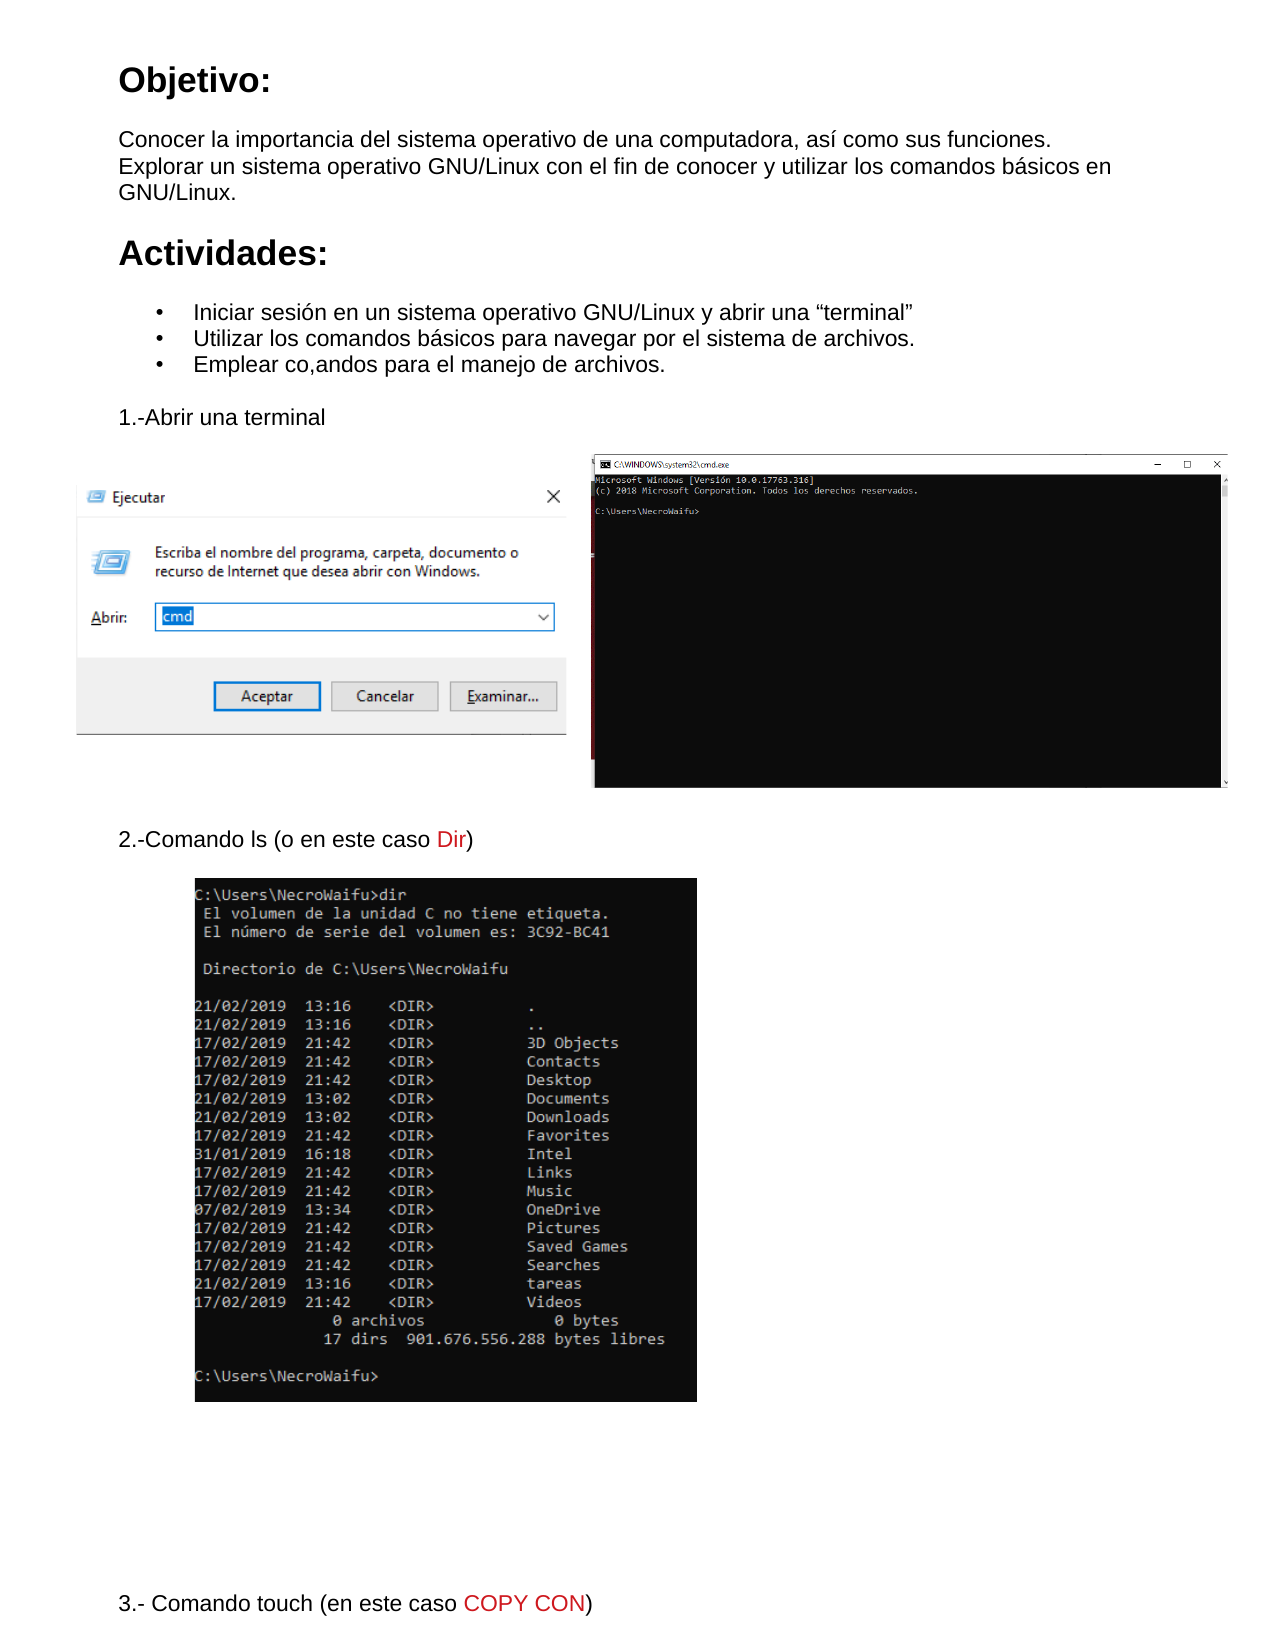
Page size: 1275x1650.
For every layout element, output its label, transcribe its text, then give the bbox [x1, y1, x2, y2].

text 3.- Comando touch (en este caso COPY CON) [118, 1590, 1205, 1616]
list Iniciar sesión en un sistema operativo GNU/Linux y abrir una “terminal” [156, 299, 1205, 325]
text Explorar un sistema operativo GNU/Linux con el fin de conocer y utilizar los comandos básicos en GNU/Linux. [118, 153, 1205, 205]
text Objetivo: [118, 59, 1205, 100]
list Utilizar los comandos básicos para navegar por el sistema de archivos. [156, 325, 1205, 351]
text Actividades: [118, 232, 1205, 272]
list Emplear co,andos para el manejo de archivos. [156, 351, 1205, 378]
picture [530, 485, 567, 511]
text 1.-Abrir una terminal [118, 404, 1205, 431]
text 2.-Comando ls (o en este caso Dir) [118, 826, 1205, 852]
text Conocer la importancia del sistema operativo de una computadora, así como sus funciones. [118, 126, 1205, 153]
picture [590, 454, 842, 788]
